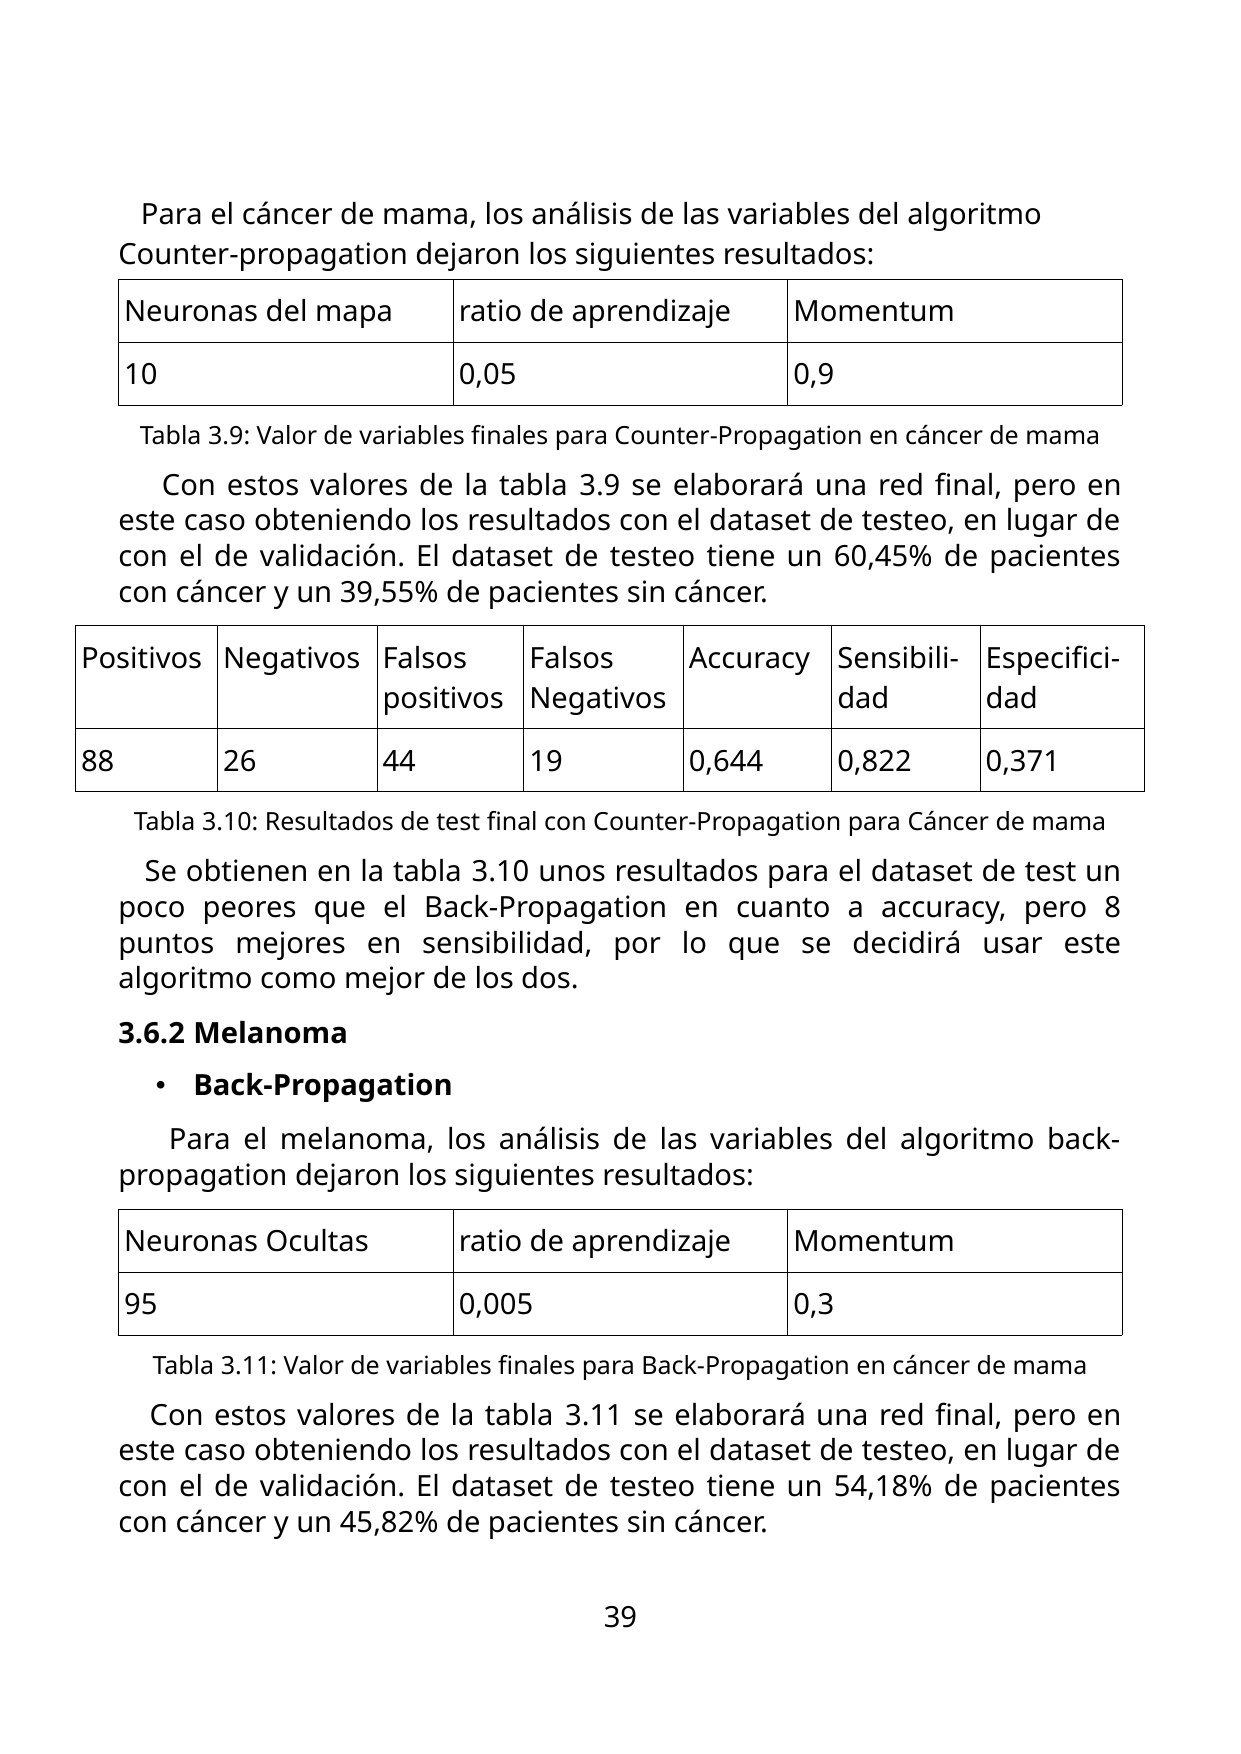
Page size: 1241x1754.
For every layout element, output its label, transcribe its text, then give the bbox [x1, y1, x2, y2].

table_header Accuracy [684, 626, 831, 728]
table_header ratio de aprendizaje [454, 1210, 787, 1272]
table_cell 0,005 [454, 1273, 787, 1335]
table_cell 0,644 [684, 729, 831, 791]
table_header Momentum [788, 280, 1122, 342]
table_header Falsos positivos [378, 626, 523, 728]
table_cell 0,3 [788, 1273, 1122, 1335]
table_cell 44 [378, 729, 523, 791]
text Tabla 3.10: Resultados de test final con Counter-Propagation para Cáncer de mama [118, 804, 1122, 838]
list Para el melanoma, los análisis de las variables del algoritmo back-propagation dejaron los siguientes resultados: [118, 1118, 1122, 1194]
table_header Momentum [788, 1210, 1122, 1272]
text Tabla 3.9: Valor de variables finales para Counter-Propagation en cáncer de mama [118, 417, 1122, 451]
text Con estos valores de la tabla 3.9 se elaborará una red final, pero en este caso obteniendo los resultados con el dataset de testeo, en lugar de con el de validación. El dataset de testeo tiene un 60,45% de pacientes con cáncer y un 39,55% de pacientes sin cáncer. [118, 464, 1122, 611]
table_cell 26 [218, 729, 377, 791]
list Para el cáncer de mama, los análisis de las variables del algoritmo Counter-propagation dejaron los siguientes resultados: [118, 193, 1122, 273]
table_cell 0,05 [454, 343, 787, 405]
table_cell 0,822 [832, 729, 980, 791]
table_cell 10 [119, 343, 453, 405]
table_cell 95 [119, 1273, 453, 1335]
table_cell 0,371 [981, 729, 1144, 791]
subtitle Melanoma [118, 1012, 1122, 1052]
table_header Sensibili-dad [832, 626, 980, 728]
list Con estos valores de la tabla 3.11 se elaborará una red final, pero en este caso obteniendo los resultados con el dataset de testeo, en lugar de con el de validación. El dataset de testeo tiene un 54,18% de pacientes con cáncer y un 45,82% de pacientes sin cáncer. [118, 1394, 1122, 1541]
table_header Falsos Negativos [524, 626, 683, 728]
table_cell 0,9 [788, 343, 1122, 405]
list Back-Propagation [156, 1064, 1122, 1104]
table_cell 88 [76, 729, 217, 791]
table_header Negativos [218, 626, 377, 728]
table_header ratio de aprendizaje [454, 280, 787, 342]
table_header Positivos [76, 626, 217, 728]
table_header Neuronas Ocultas [119, 1210, 453, 1272]
text Se obtienen en la tabla 3.10 unos resultados para el dataset de test un poco peores que el Back-Propagation en cuanto a accuracy, pero 8 puntos mejores en sensibilidad, por lo que se decidirá usar este algoritmo como mejor de los dos. [118, 851, 1122, 997]
text Tabla 3.11: Valor de variables finales para Back-Propagation en cáncer de mama [118, 1347, 1122, 1381]
table_header Especifici-dad [981, 626, 1144, 728]
table_header Neuronas del mapa [119, 280, 453, 342]
table_cell 19 [524, 729, 683, 791]
